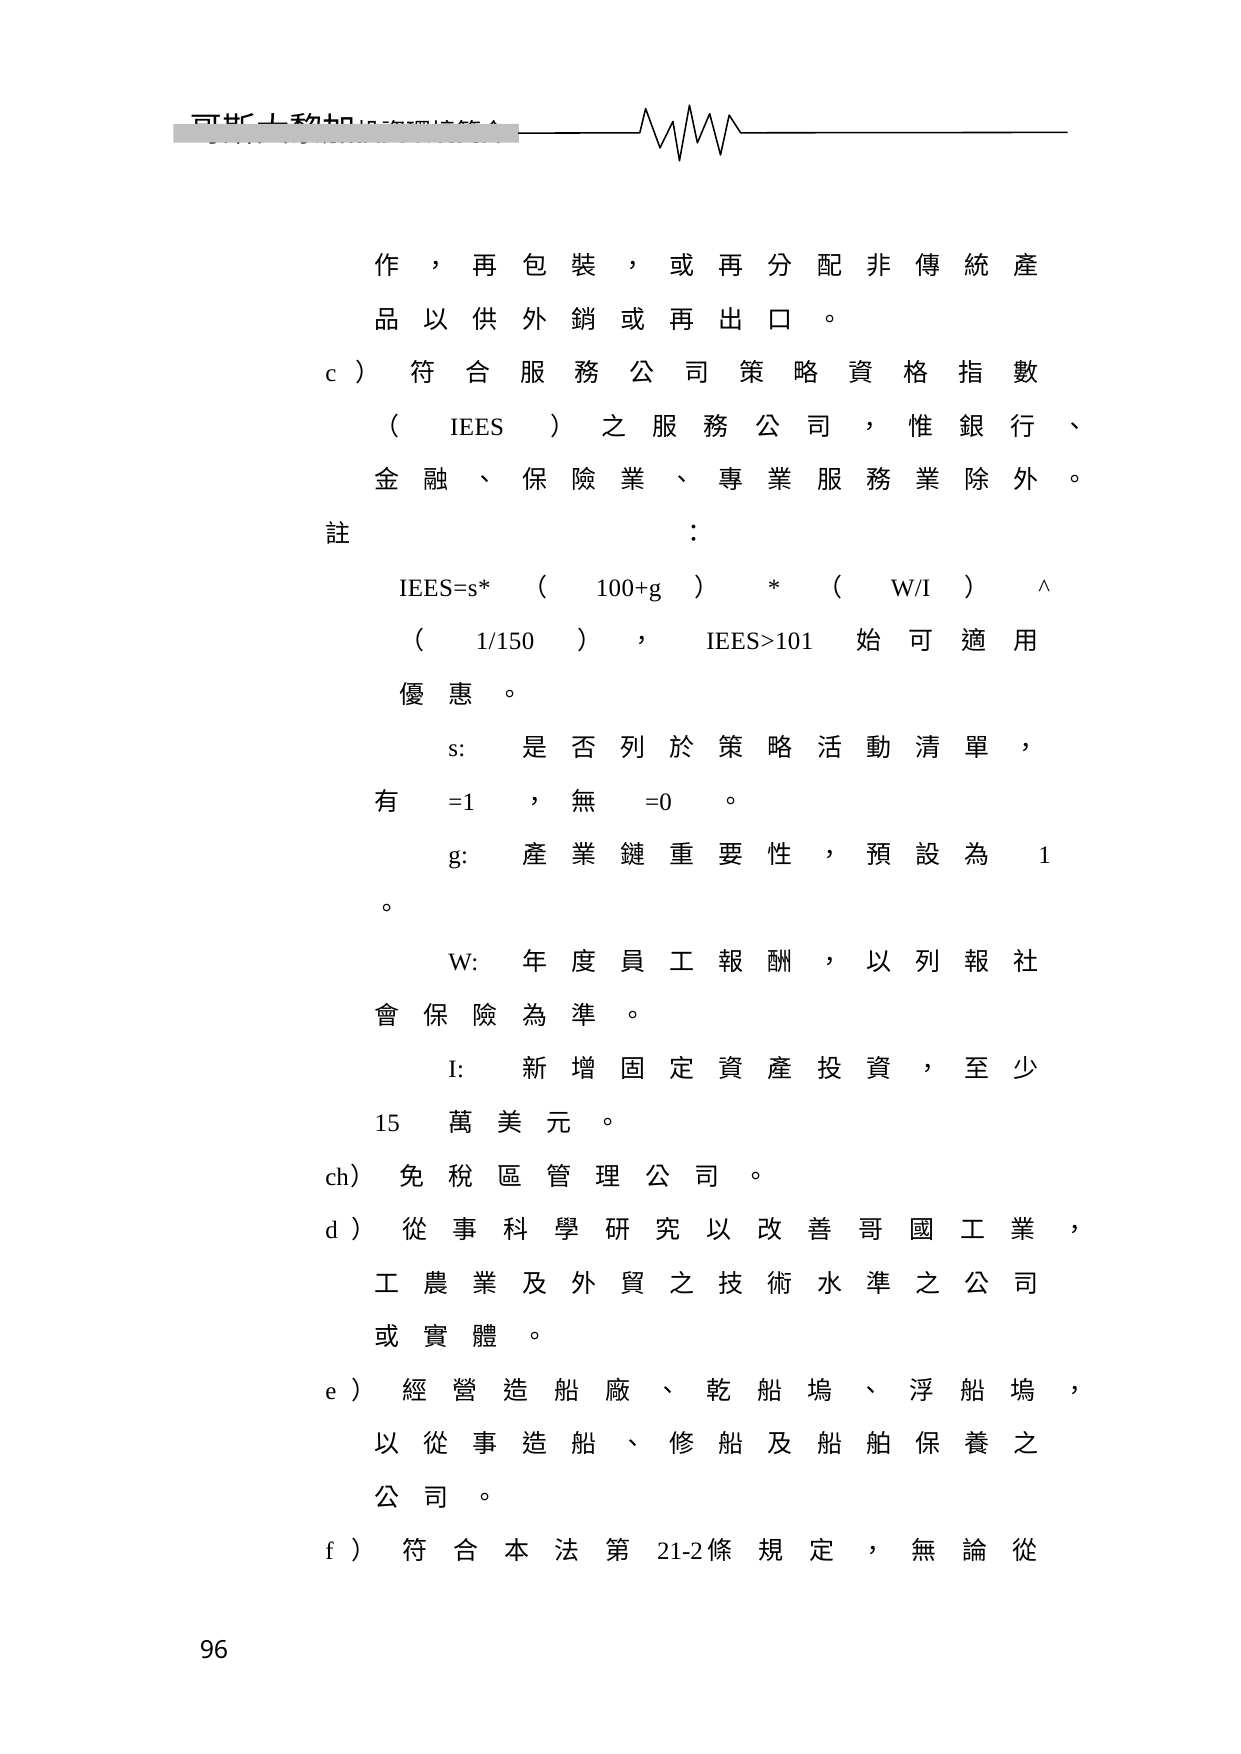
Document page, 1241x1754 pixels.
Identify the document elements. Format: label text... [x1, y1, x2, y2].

text g: 產業鏈重要性，預設為1。 [325, 826, 1063, 933]
text 註：IEES=s*（100+g）*（W/I）^（1/150），IEES>101始可適用優惠。 [325, 505, 1063, 719]
text I: 新增固定資產投資，至少15萬美元。 [325, 1040, 1063, 1147]
text s: 是否列於策略活動清單，有=1，無=0。 [325, 719, 1063, 826]
text c）符合服務公司策略資格指數（IEES）之服務公司，惟銀行、金融、保險業、專業服務業除外。 [325, 344, 1063, 505]
text e）經營造船廠、乾船塢、浮船塢，以從事造船、修船及船舶保養之公司。 [325, 1362, 1063, 1522]
text W: 年度員工報酬，以列報社會保險為準。 [325, 933, 1063, 1040]
text d）從事科學研究以改善哥國工業，工農業及外貿之技術水準之公司或實體。 [325, 1201, 1063, 1362]
text 作，再包裝，或再分配非傳統產品以供外銷或再出口。 [325, 237, 1063, 344]
text ch）免稅區管理公司。 [325, 1147, 1063, 1201]
text f）符合本法第21-2條規定，無論從 [325, 1522, 1063, 1576]
